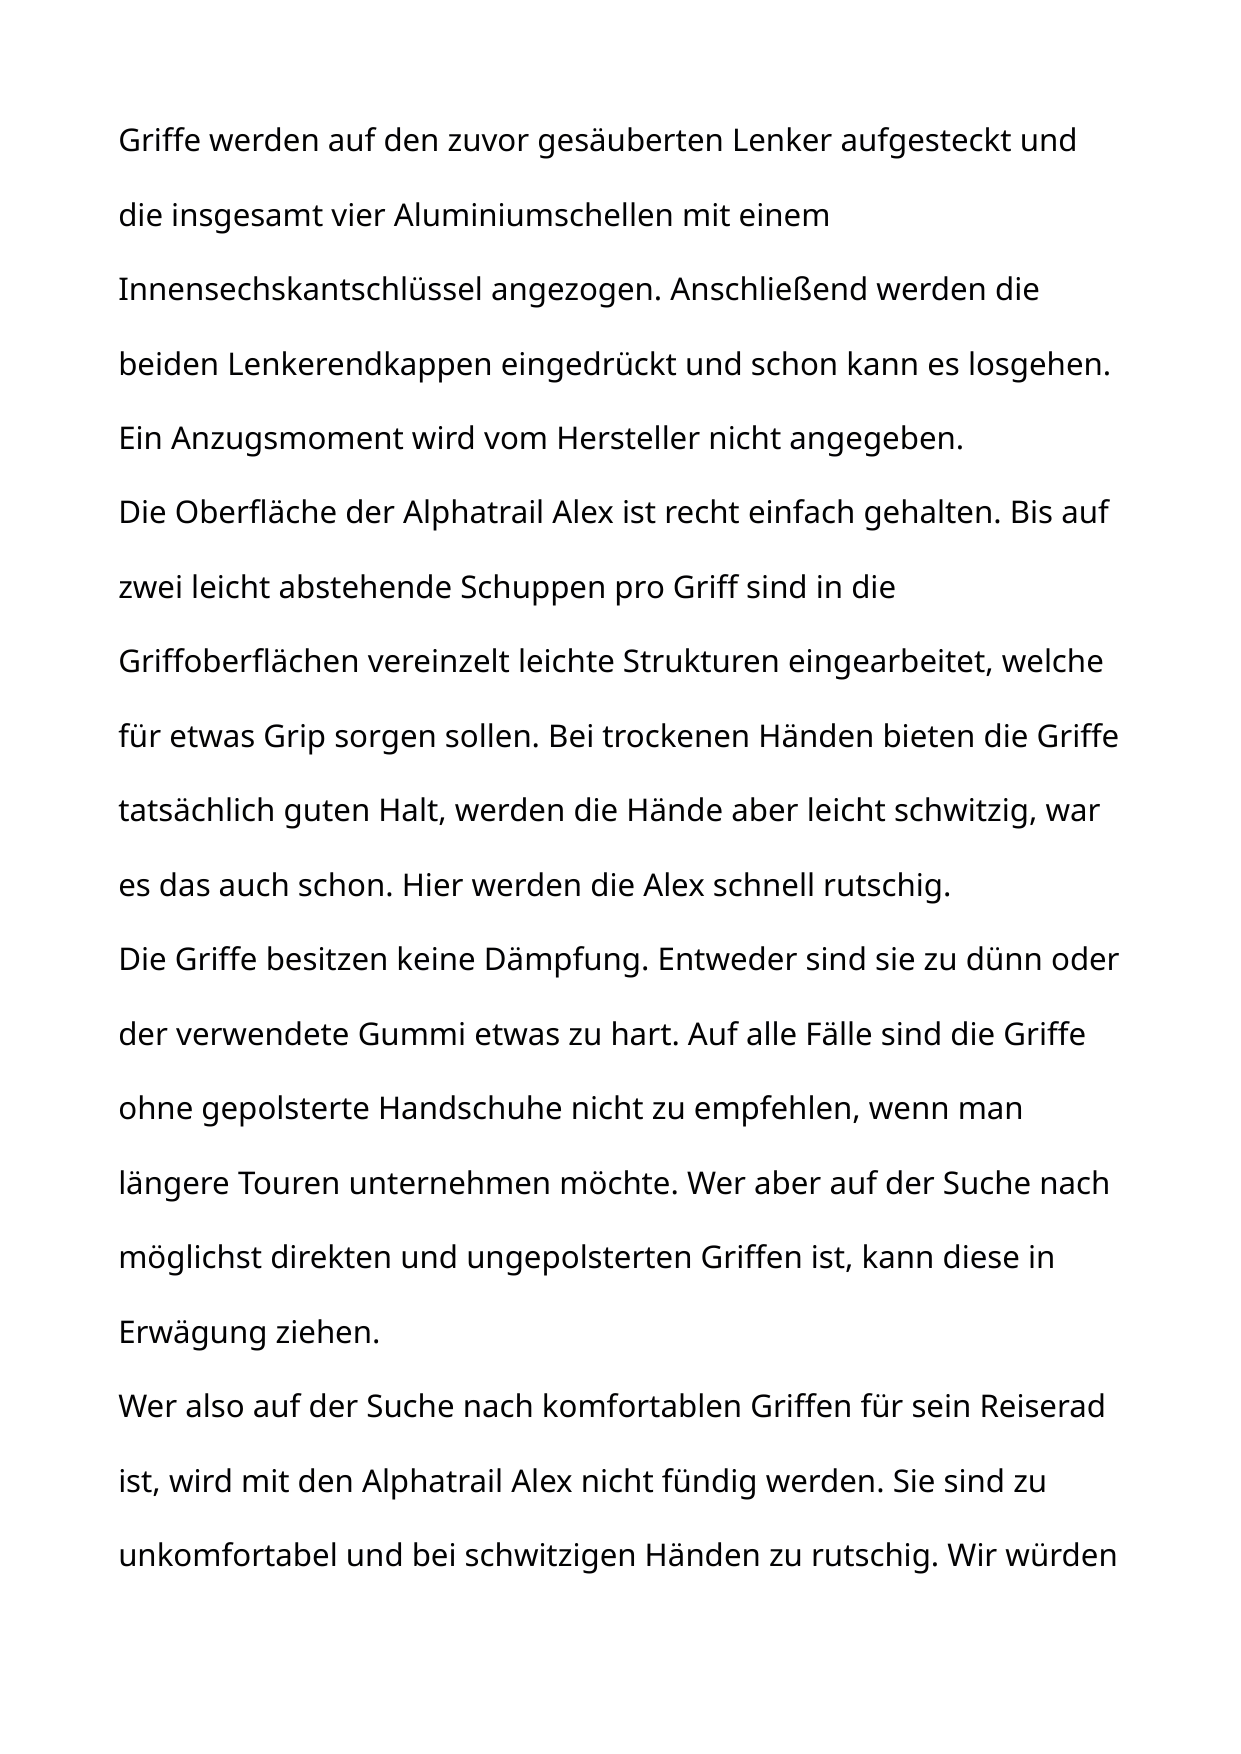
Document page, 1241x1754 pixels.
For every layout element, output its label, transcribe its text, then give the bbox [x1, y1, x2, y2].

text Wer also auf der Suche nach komfortablen Griffen für sein Reiserad ist, wird mit den Alphatrail Alex nicht fündig werden. Sie sind zu unkomfortabel und bei schwitzigen Händen zu rutschig. Wir würden [118, 1384, 1122, 1576]
text Die Griffe besitzen keine Dämpfung. Entweder sind sie zu dünn oder der verwendete Gummi etwas zu hart. Auf alle Fälle sind die Griffe ohne gepolsterte Handschuhe nicht zu empfehlen, wenn man längere Touren unternehmen möchte. Wer aber auf der Suche nach möglichst direkten und ungepolsterten Griffen ist, kann diese in Erwägung ziehen. [118, 937, 1122, 1352]
text Griffe werden auf den zuvor gesäuberten Lenker aufgesteckt und die insgesamt vier Aluminiumschellen mit einem Innensechskantschlüssel angezogen. Anschließend werden die beiden Lenkerendkappen eingedrückt und schon kann es losgehen. Ein Anzugsmoment wird vom Hersteller nicht angegeben. [118, 118, 1122, 459]
text Die Oberfläche der Alphatrail Alex ist recht einfach gehalten. Bis auf zwei leicht abstehende Schuppen pro Griff sind in die Griffoberflächen vereinzelt leichte Strukturen eingearbeitet, welche für etwas Grip sorgen sollen. Bei trockenen Händen bieten die Griffe tatsächlich guten Halt, werden die Hände aber leicht schwitzig, war es das auch schon. Hier werden die Alex schnell rutschig. [118, 491, 1122, 906]
